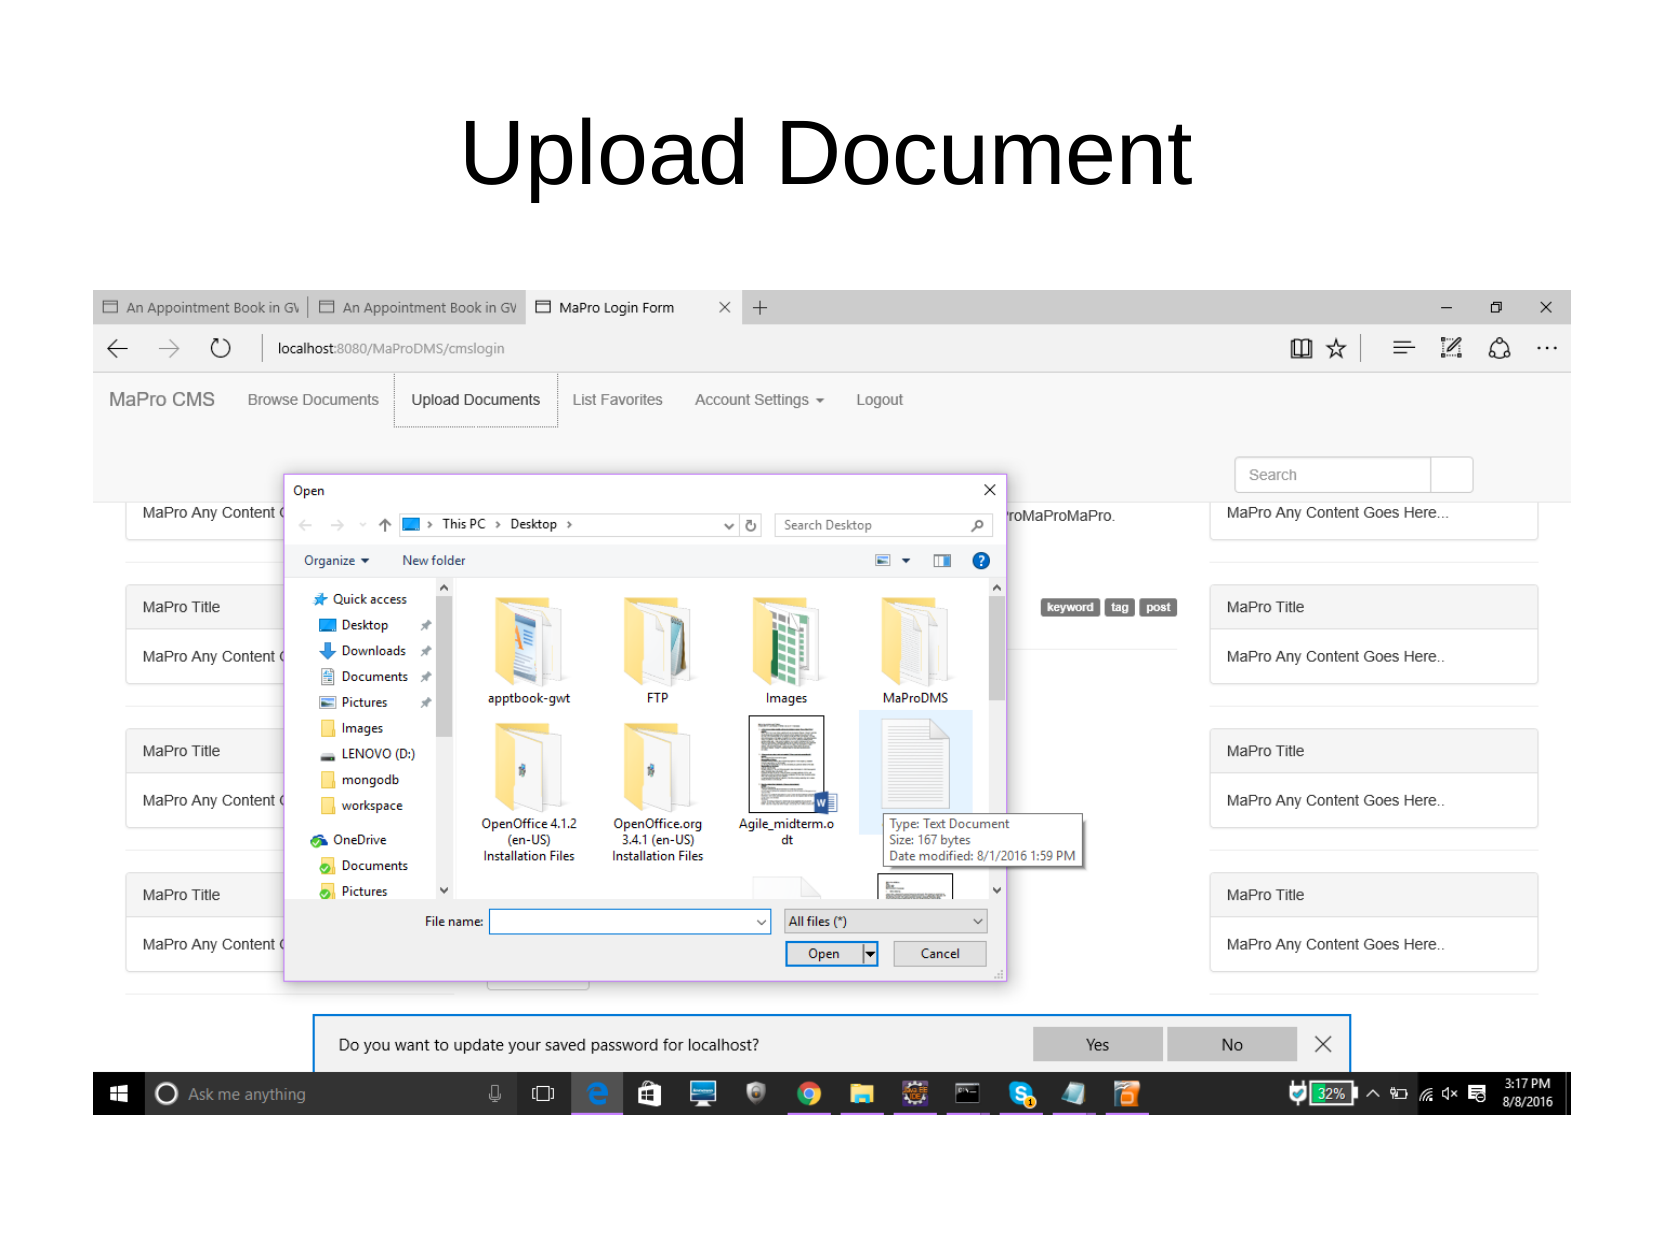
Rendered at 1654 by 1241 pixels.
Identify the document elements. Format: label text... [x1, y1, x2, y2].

title Upload Document [82, 49, 1571, 257]
picture [93, 290, 1571, 1115]
